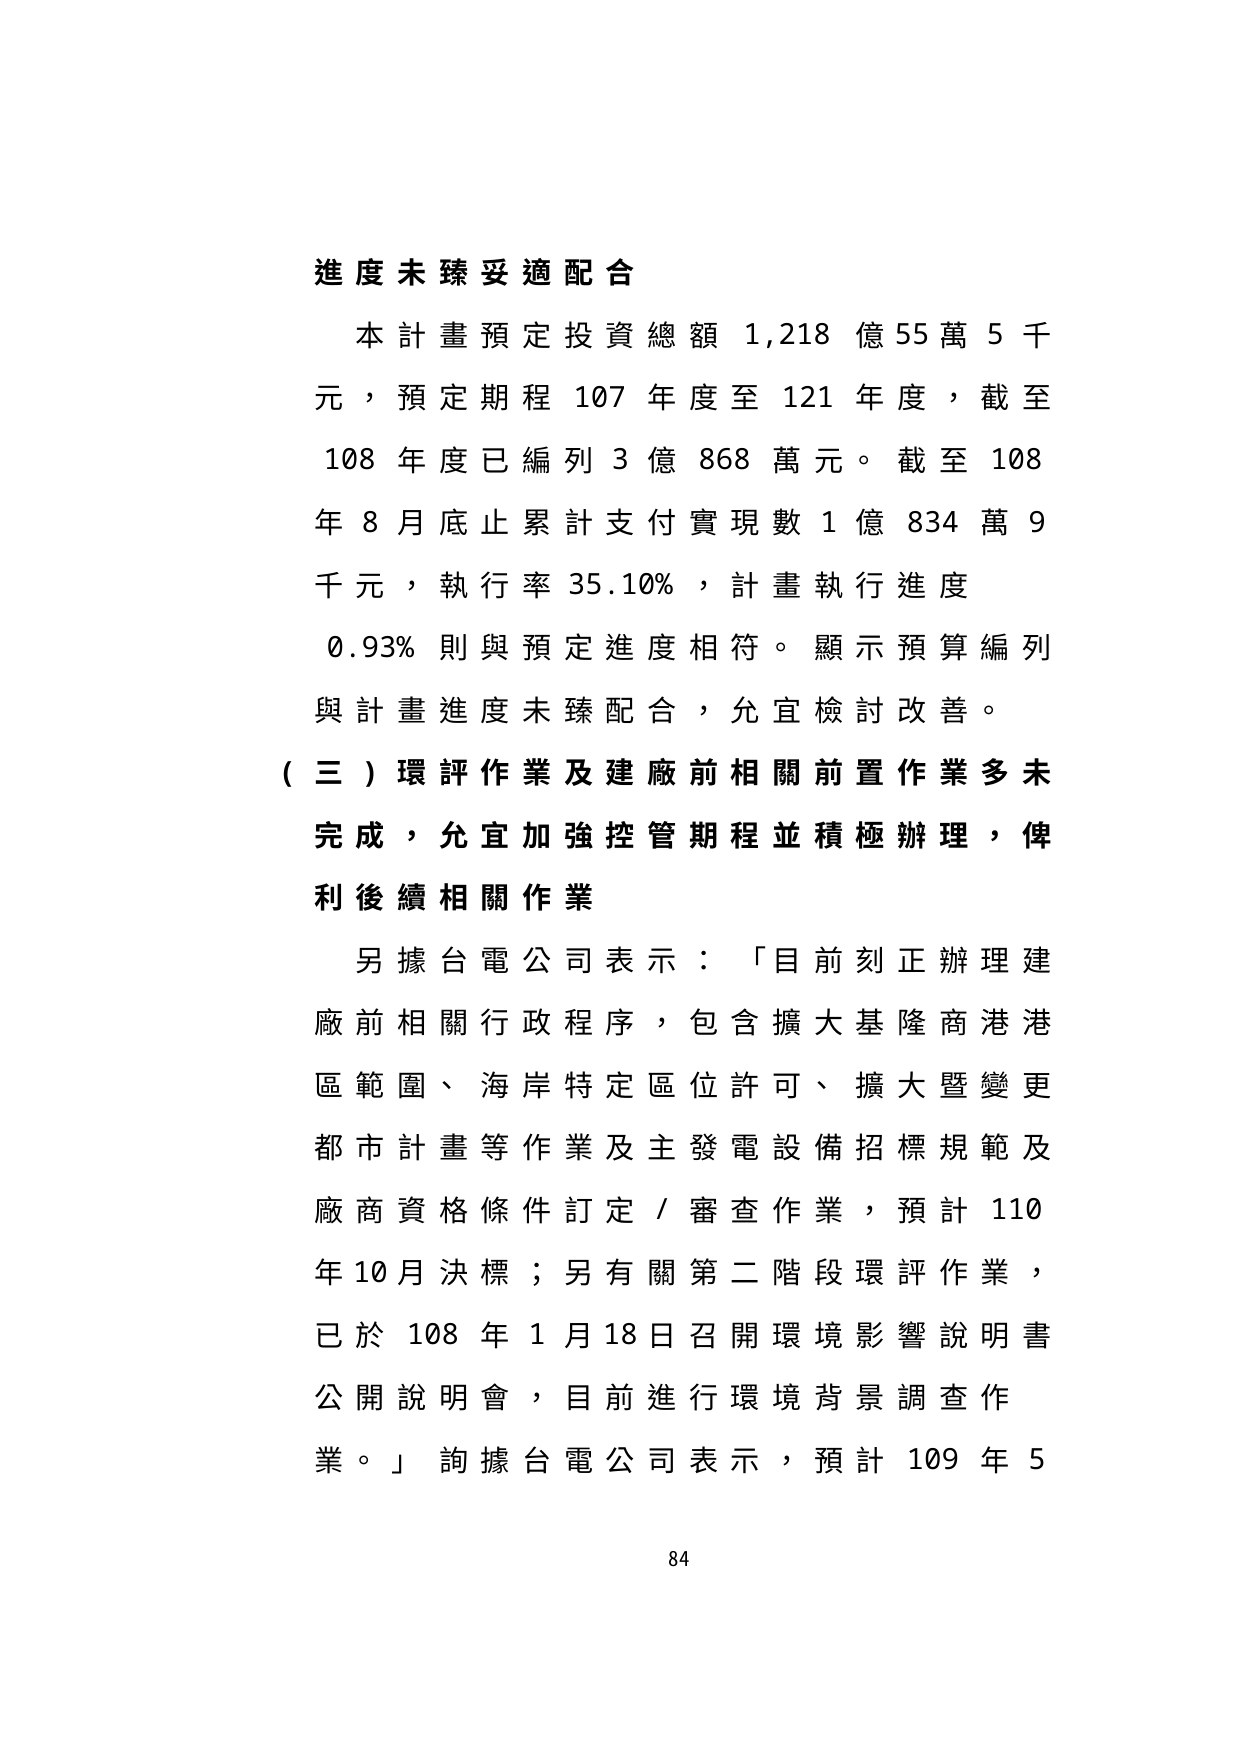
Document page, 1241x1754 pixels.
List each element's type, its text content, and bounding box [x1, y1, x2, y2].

text 本計畫預定投資總額1,218億55萬5千元，預定期程107年度至121年度，截至108年度已編列3億868萬元。截至108年8月底止累計支付實現數1億834萬9千元，執行率35.10%，計畫執行進度0.93%則與預定進度相符。顯示預算編列與計畫進度未臻配合，允宜檢討改善。 [271, 292, 1058, 729]
text (三)環評作業及建廠前相關前置作業多未完成，允宜加強控管期程並積極辦理，俾利後續相關作業 [242, 729, 1058, 917]
text 另據台電公司表示：「目前刻正辦理建廠前相關行政程序，包含擴大基隆商港港區範圍、海岸特定區位許可、擴大暨變更都市計畫等作業及主發電設備招標規範及廠商資格條件訂定/審查作業，預計110年10月決標；另有關第二階段環評作業，已於108年1月18日召開環境影響說明書公開說明會，目前進行環境背景調查作業。」詢據台電公司表示，預計109年5 [271, 917, 1058, 1479]
text 進度未臻妥適配合 [242, 229, 1058, 292]
